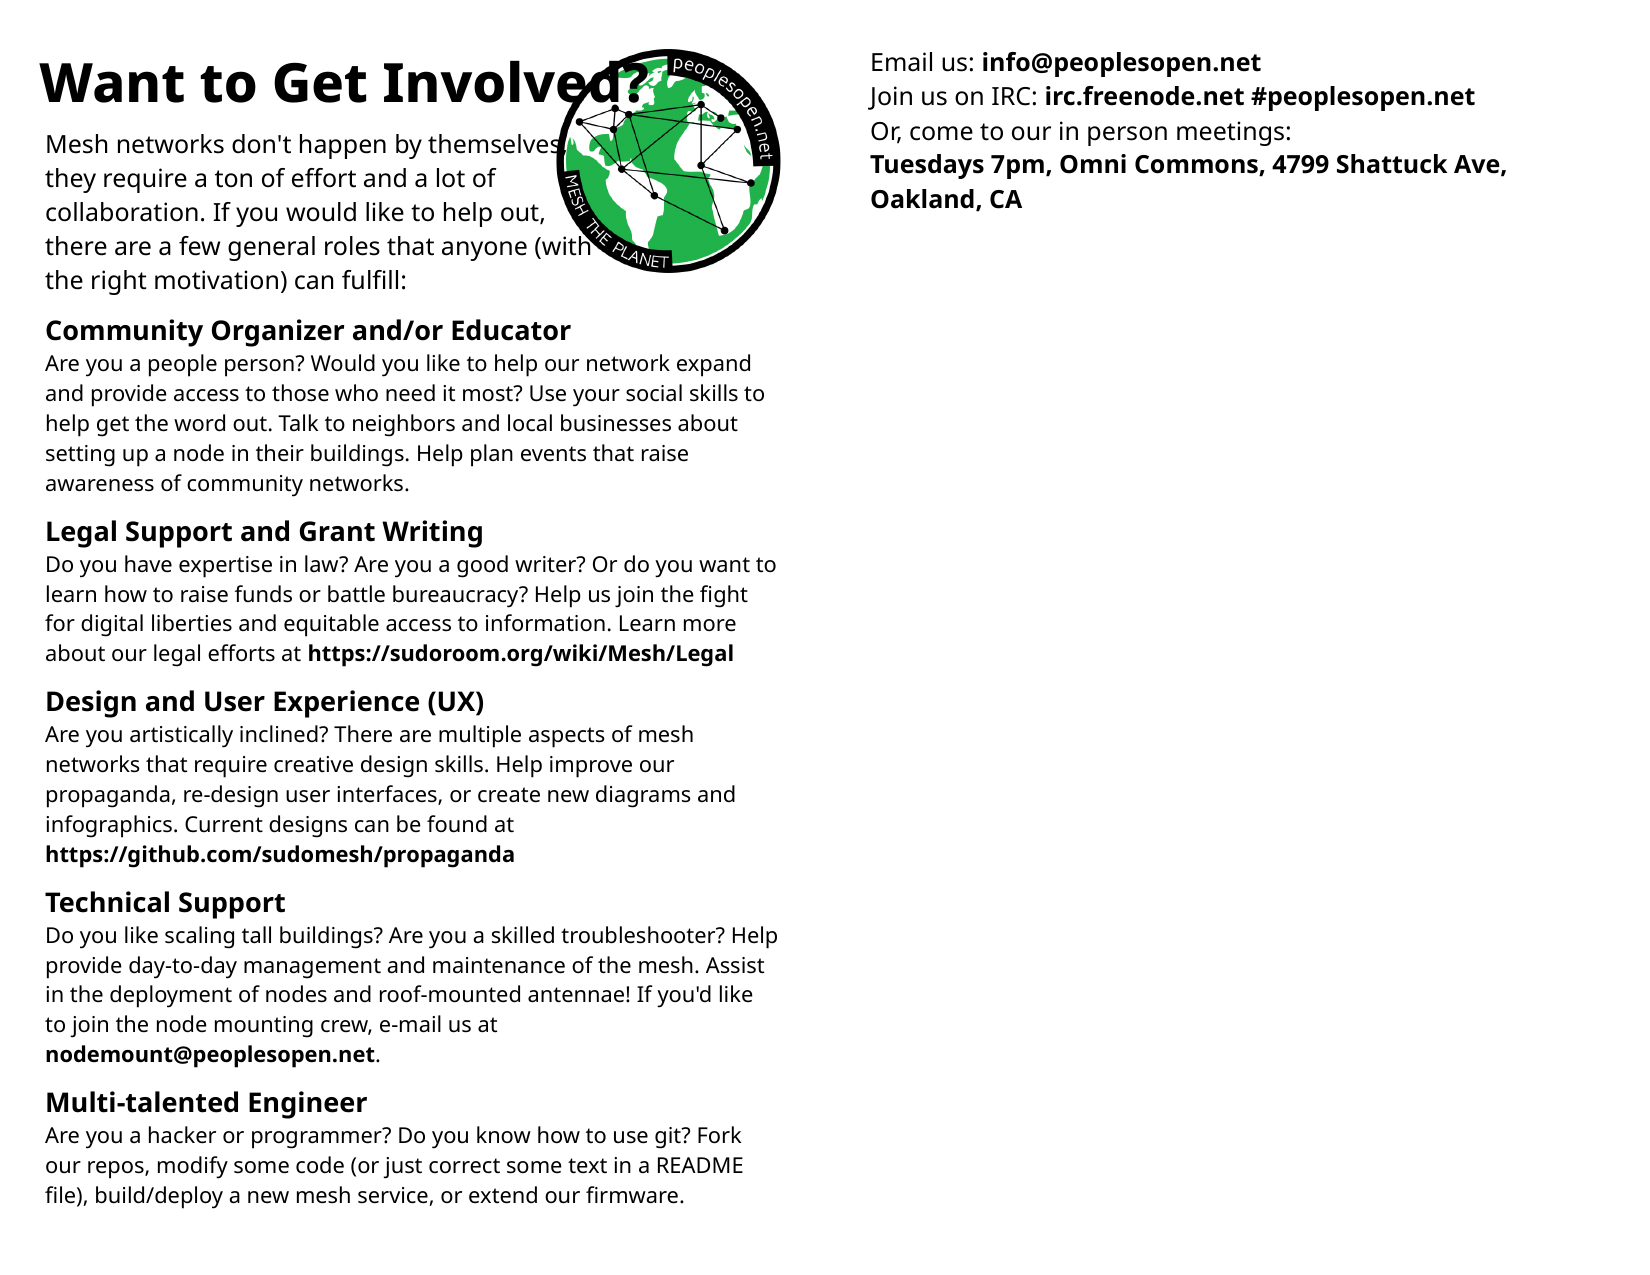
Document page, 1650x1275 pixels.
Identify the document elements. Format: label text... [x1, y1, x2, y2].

text Do you have expertise in law? Are you a good writer? Or do you want to learn how to raise funds or battle bureaucracy? Help us join the fight for digital liberties and equitable access to information. Learn more about our legal efforts at https://sudoroom.org/wiki/Mesh/Legal [45, 549, 780, 668]
subtitle Multi-talented Engineer [45, 1083, 780, 1120]
subtitle Technical Support [45, 883, 780, 920]
text Are you a hacker or programmer? Do you know how to use git? Fork our repos, modify some code (or just correct some text in a README file), build/deploy a new mesh service, or extend our firmware. [45, 1120, 780, 1210]
text Are you a people person? Would you like to help our network expand and provide access to those who need it most? Use your social skills to help get the word out. Talk to neighbors and local businesses about setting up a node in their buildings. Help plan events that raise awareness of community networks. [45, 348, 780, 497]
text Are you artistically inclined? There are multiple aspects of mesh networks that require creative design skills. Help improve our propaganda, re-design user interfaces, or create new diagrams and infographics. Current designs can be found at https://github.com/sudomesh/propaganda [45, 719, 780, 868]
title Want to Get Involved? [39, 45, 553, 119]
picture [553, 45, 788, 279]
subtitle Design and User Experience (UX) [45, 683, 780, 719]
text Email us: info@peoplesopen.net Join us on IRC: irc.freenode.net #peoplesopen.net Or, come to our in person meetings: Tuesdays 7pm, Omni Commons, 4799 Shattuck Ave, Oakland, CA [870, 45, 1605, 215]
text Do you like scaling tall buildings? Are you a skilled troubleshooter? Help provide day-to-day management and maintenance of the mesh. Assist in the deployment of nodes and roof-mounted antennae! If you'd like to join the node mounting crew, e-mail us at nodemount@peoplesopen.net. [45, 920, 780, 1069]
subtitle Community Organizer and/or Educator [45, 312, 780, 348]
subtitle Legal Support and Grant Writing [45, 512, 780, 549]
text Mesh networks don't happen by themselves, they require a ton of effort and a lot of collaboration. If you would like to help out, there are a few general roles that anyone (with the right motivation) can fulfill: [45, 126, 780, 297]
